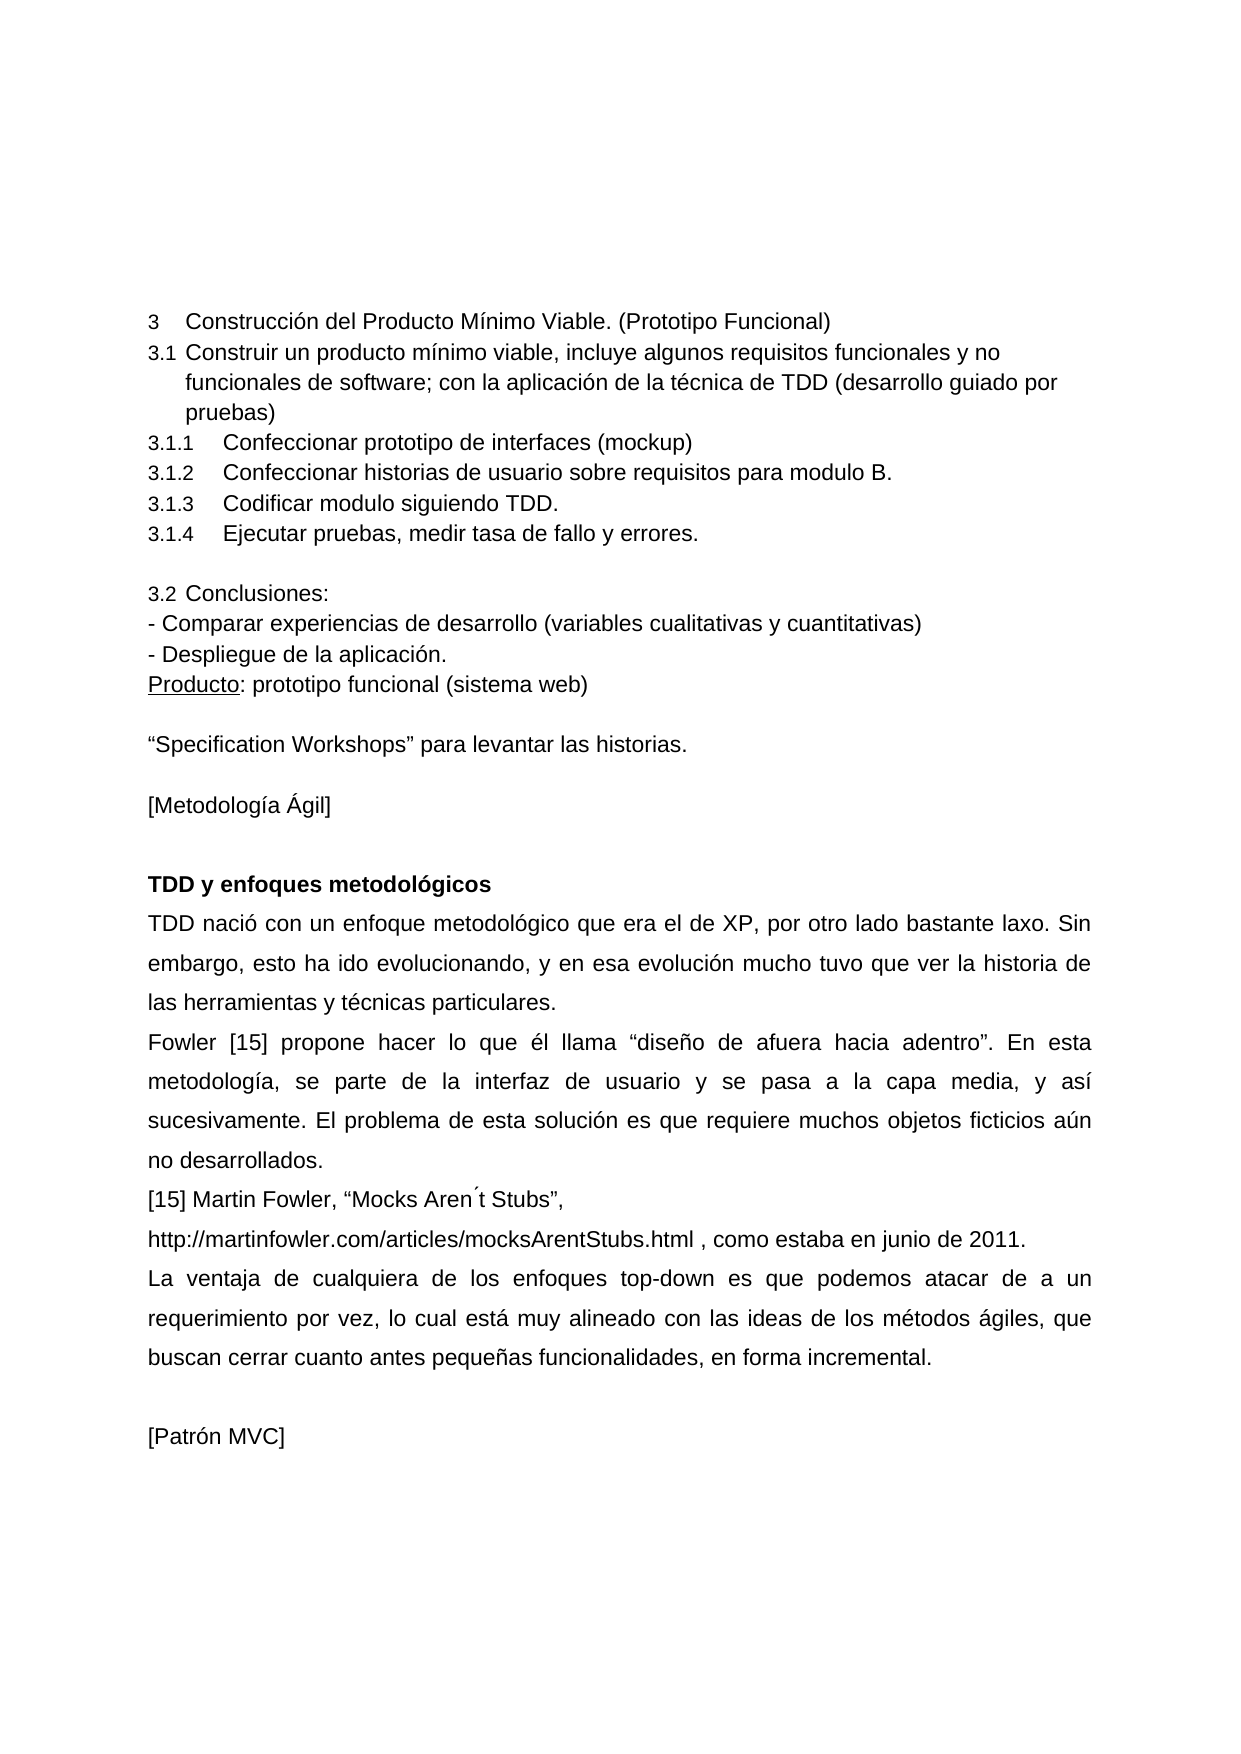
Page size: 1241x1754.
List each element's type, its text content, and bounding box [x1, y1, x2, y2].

list Construcción del Producto Mínimo Viable. (Prototipo Funcional) [148, 308, 1093, 335]
text - Comparar experiencias de desarrollo (variables cualitativas y cuantitativas) [148, 610, 1093, 637]
list Confeccionar prototipo de interfaces (mockup) [148, 429, 1093, 456]
text “Specification Workshops” para levantar las historias. [148, 731, 1093, 758]
text http://martinfowler.com/articles/mocksArentStubs.html , como estaba en junio de 2011. [148, 1226, 1093, 1252]
text Fowler [15] propone hacer lo que él llama “diseño de afuera hacia adentro”. En esta metodología, se parte de la interfaz de usuario y se pasa a la capa media, y así sucesivamente. El problema de esta solución es que requiere muchos objetos ficticios aún no desarrollados. [148, 1028, 1093, 1173]
text Producto: prototipo funcional (sistema web) [148, 671, 1093, 697]
text TDD nació con un enfoque metodológico que era el de XP, por otro lado bastante laxo. Sin embargo, esto ha ido evolucionando, y en esa evolución mucho tuvo que ver la historia de las herramientas y técnicas particulares. [148, 910, 1093, 1015]
text [Patrón MVC] [148, 1423, 1093, 1450]
text TDD y enfoques metodológicos [148, 871, 1093, 897]
text La ventaja de cualquiera de los enfoques top-down es que podemos atacar de a un requerimiento por vez, lo cual está muy alineado con las ideas de los métodos ágiles, que buscan cerrar cuanto antes pequeñas funcionalidades, en forma incremental. [148, 1265, 1093, 1371]
list Conclusiones: [148, 580, 1093, 607]
list Ejecutar pruebas, medir tasa de fallo y errores. [148, 520, 1093, 546]
text [Metodología Ágil] [148, 792, 1093, 818]
list Construir un producto mínimo viable, incluye algunos requisitos funcionales y no funcionales de software; con la aplicación de la técnica de TDD (desarrollo guiado por pruebas) [148, 338, 1093, 425]
text - Despliegue de la aplicación. [148, 641, 1093, 667]
list Confeccionar historias de usuario sobre requisitos para modulo B. [148, 459, 1093, 486]
text [15] Martin Fowler, “Mocks Aren ́t Stubs”, [148, 1186, 1093, 1213]
list Codificar modulo siguiendo TDD. [148, 489, 1093, 516]
